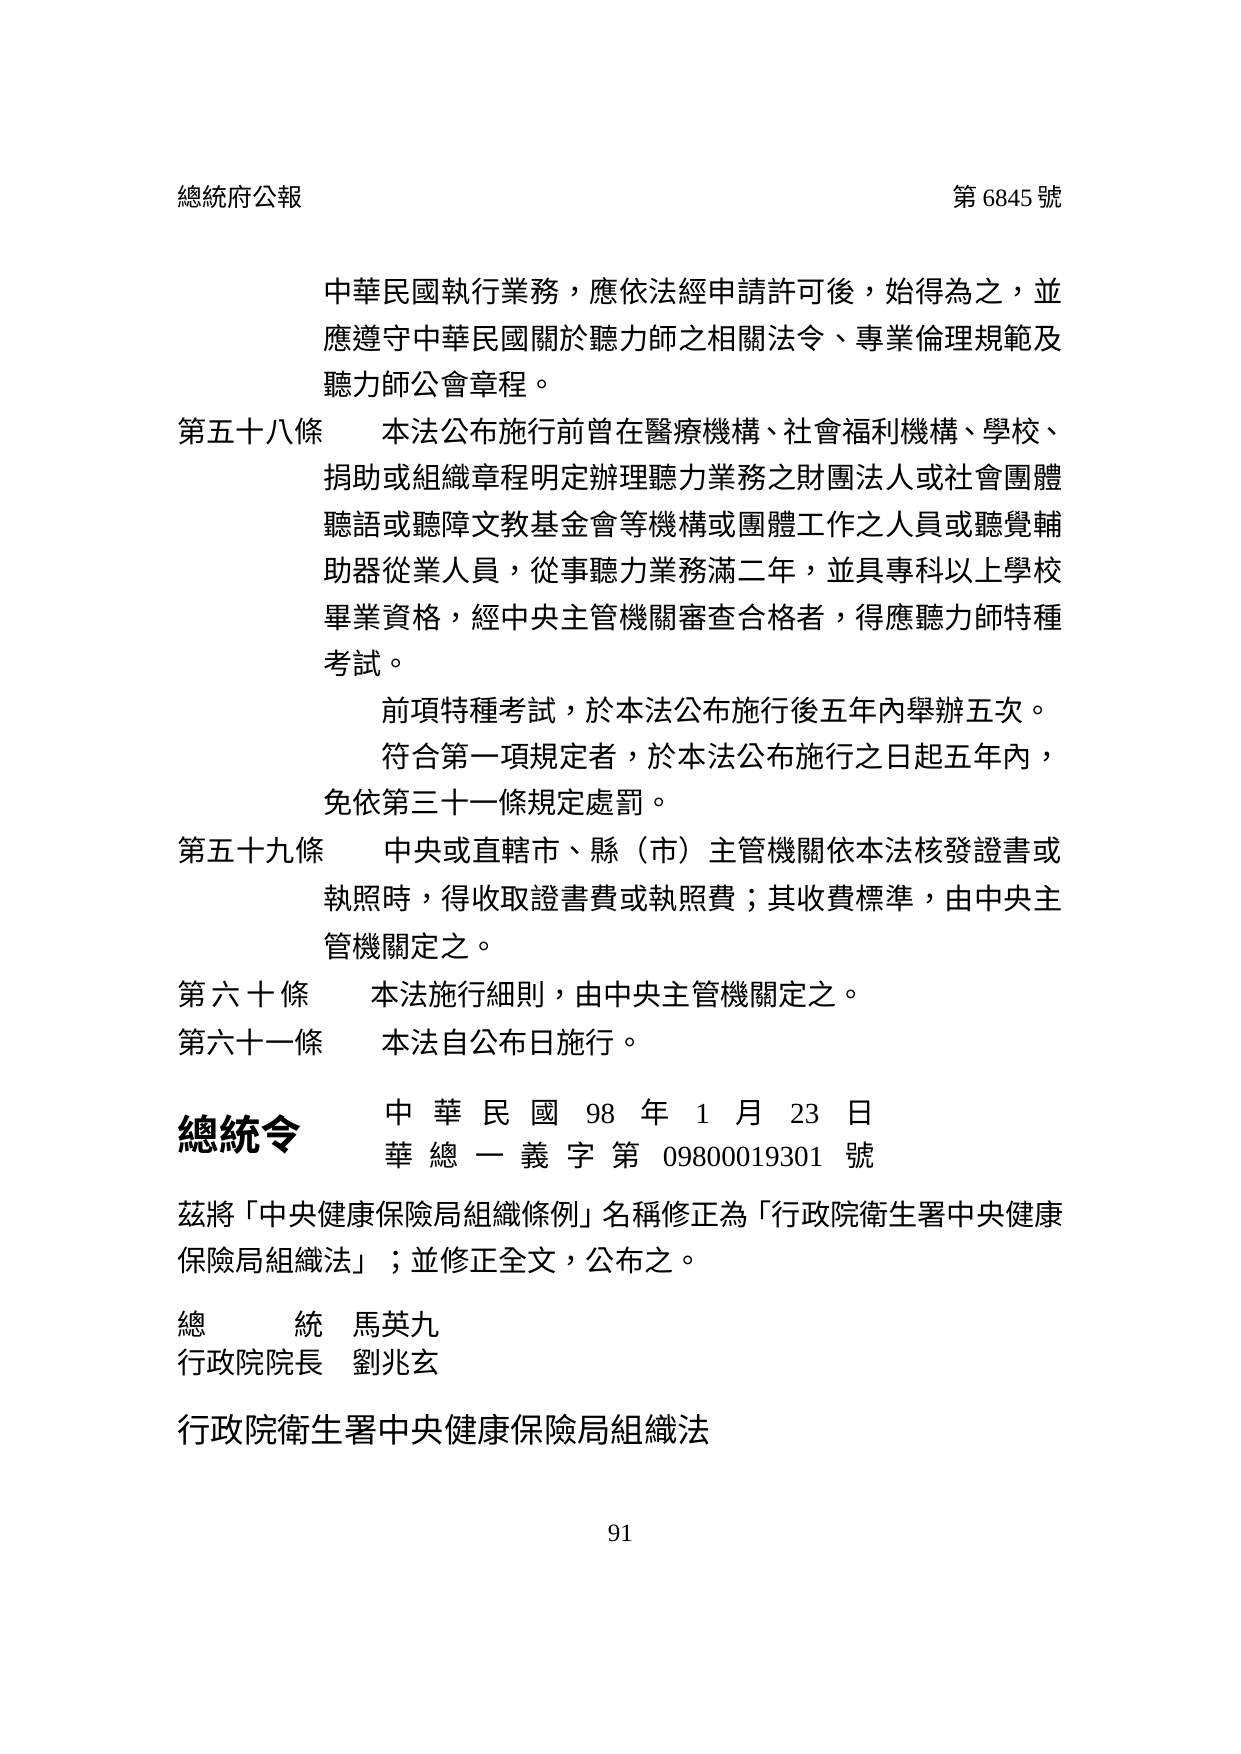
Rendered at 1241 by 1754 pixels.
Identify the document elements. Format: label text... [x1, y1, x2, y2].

table_header 總統令 [174, 1088, 381, 1177]
text 中華民國執行業務，應依法經申請許可後，始得為之，並應遵守中華民國關於聽力師之相關法令、專業倫理規範及聽力師公會章程。 [323, 266, 1063, 405]
text 前項特種考試，於本法公布施行後五年內舉辦五次。 [323, 684, 1063, 730]
text 茲將「中央健康保險局組織條例」名稱修正為「行政院衛生署中央健康保險局組織法」；並修正全文，公布之。 [177, 1189, 1063, 1281]
text 行政院衛生署中央健康保險局組織法 [177, 1406, 1063, 1452]
text 總 統 馬英九 [177, 1306, 1063, 1343]
text 第六十一條 本法自公布日施行。 [177, 1015, 1063, 1063]
text 第五十八條 本法公布施行前曾在醫療機構、社會福利機構、學校、捐助或組織章程明定辦理聽力業務之財團法人或社會團體、聽語或聽障文教基金會等機構或團體工作之人員或聽覺輔助器從業人員，從事聽力業務滿二年，並具專科以上學校畢業資格，經中央主管機關審查合格者，得應聽力師特種考試。 [177, 405, 1063, 684]
text 第六十條 本法施行細則，由中央主管機關定之。 [177, 967, 1063, 1015]
text 第五十九條 中央或直轄市、縣（市）主管機關依本法核發證書或執照時，得收取證書費或執照費；其收費標準，由中央主管機關定之。 [177, 823, 1063, 967]
text 行政院院長 劉兆玄 [177, 1343, 1063, 1381]
text 符合第一項規定者，於本法公布施行之日起五年內，免依第三十一條規定處罰。 [323, 730, 1063, 823]
table_header 中華民國98年1月23日 華總一義字第09800019301號 [381, 1088, 877, 1177]
